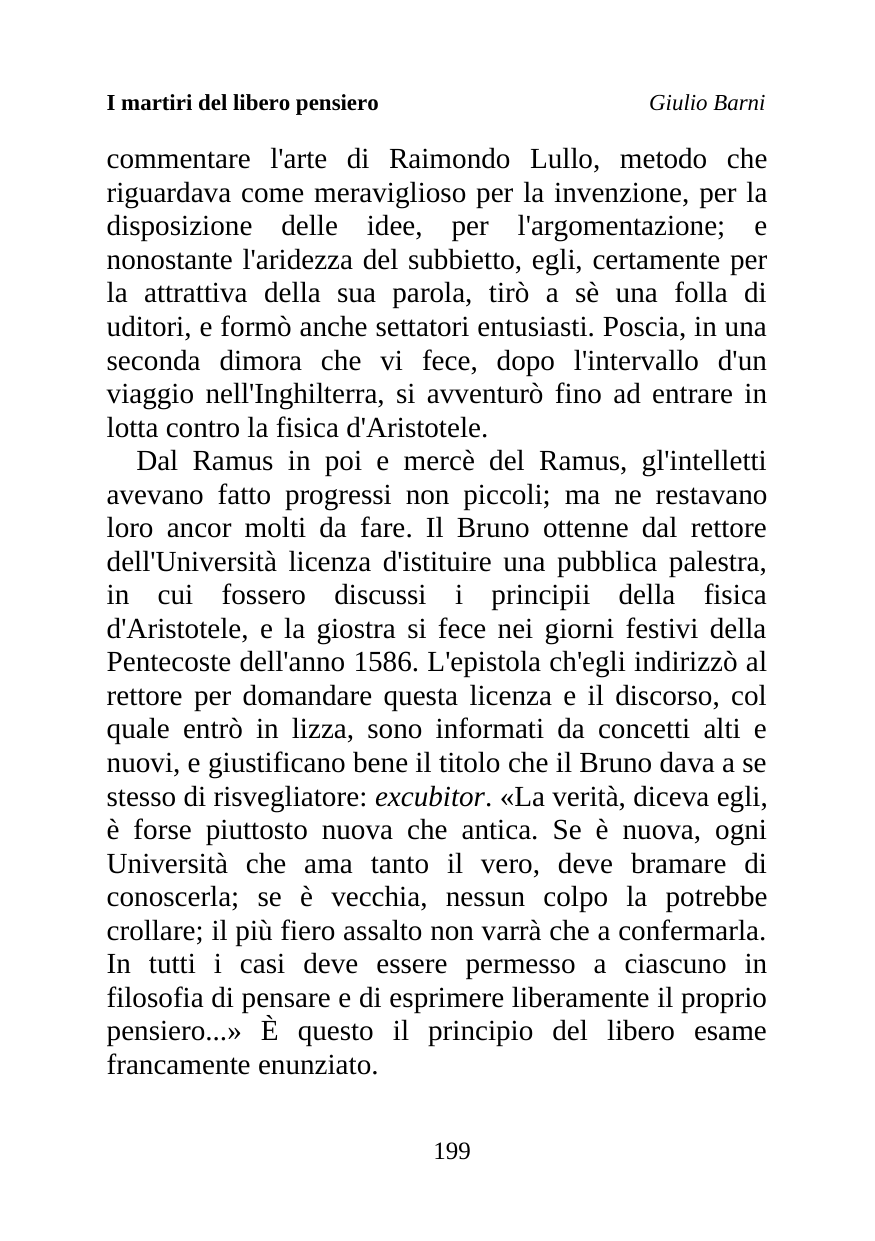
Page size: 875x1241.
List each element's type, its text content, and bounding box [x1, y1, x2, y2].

text Dal Ramus in poi e mercè del Ramus, gl'intelletti avevano fatto progressi non piccoli; ma ne restavano loro ancor molti da fare. Il Bruno ottenne dal rettore dell'Università licenza d'istituire una pubblica palestra, in cui fossero discussi i principii della fisica d'Aristotele, e la giostra si fece nei giorni festivi della Pentecoste dell'anno 1586. L'epistola ch'egli indirizzò al rettore per domandare questa licenza e il discorso, col quale entrò in lizza, sono informati da concetti alti e nuovi, e giustificano bene il titolo che il Bruno dava a se stesso di risvegliatore: excubitor. «La verità, diceva egli, è forse piuttosto nuova che antica. Se è nuova, ogni Università che ama tanto il vero, deve bramare di conoscerla; se è vecchia, nessun colpo la potrebbe crollare; il più fiero assalto non varrà che a confermarla. In tutti i casi deve essere permesso a ciascuno in filosofia di pensare e di esprimere liberamente il proprio pensiero...» È questo il principio del libero esame francamente enunziato. [106, 443, 768, 1081]
text commentare l'arte di Raimondo Lullo, metodo che riguardava come meraviglioso per la invenzione, per la disposizione delle idee, per l'argomentazione; e nonostante l'aridezza del subbietto, egli, certamente per la attrattiva della sua parola, tirò a sè una folla di uditori, e formò anche settatori entusiasti. Poscia, in una seconda dimora che vi fece, dopo l'intervallo d'un viaggio nell'Inghilterra, si avventurò fino ad entrare in lotta contro la fisica d'Aristotele. [106, 141, 768, 443]
